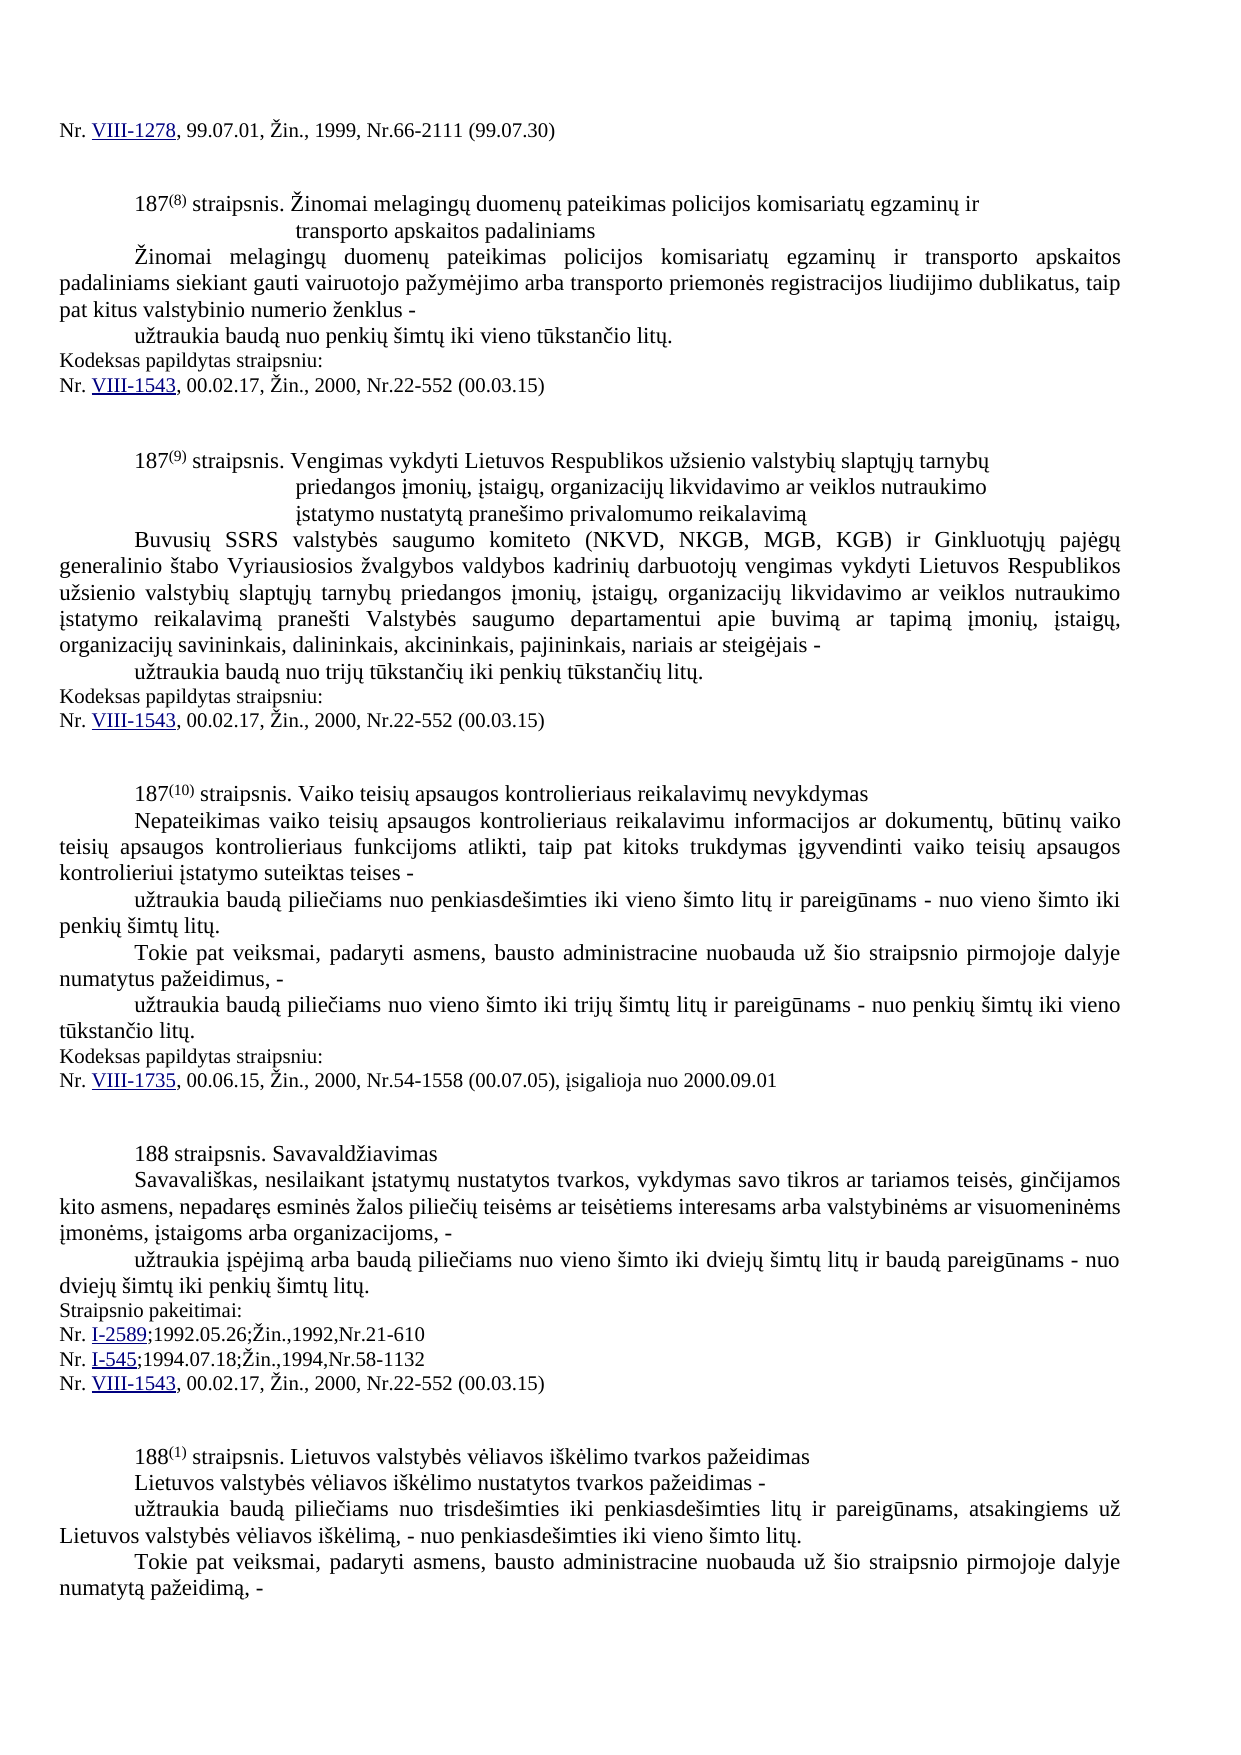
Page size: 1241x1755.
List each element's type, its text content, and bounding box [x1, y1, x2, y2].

text Kodeksas papildytas straipsniu: [59, 1044, 1122, 1068]
text transporto apskaitos padaliniams [295, 217, 1122, 243]
text 187(10) straipsnis. Vaiko teisių apsaugos kontrolieriaus reikalavimų nevykdymas [134, 780, 1122, 807]
text Nr. VIII-1543, 00.02.17, Žin., 2000, Nr.22-552 (00.03.15) [59, 708, 1122, 732]
text užtraukia baudą nuo trijų tūkstančių iki penkių tūkstančių litų. [59, 658, 1122, 684]
text Kodeksas papildytas straipsniu: [59, 684, 1122, 708]
text Buvusių SSRS valstybės saugumo komiteto (NKVD, NKGB, MGB, KGB) ir Ginkluotųjų pajėgų generalinio štabo Vyriausiosios žvalgybos valdybos kadrinių darbuotojų vengimas vykdyti Lietuvos Respublikos užsienio valstybių slaptųjų tarnybų priedangos įmonių, įstaigų, organizacijų likvidavimo ar veiklos nutraukimo įstatymo reikalavimą pranešti Valstybės saugumo departamentui apie buvimą ar tapimą įmonių, įstaigų, organizacijų savininkais, dalininkais, akcininkais, pajininkais, nariais ar steigėjais - [59, 526, 1122, 658]
text Lietuvos valstybės vėliavos iškėlimo nustatytos tvarkos pažeidimas - [59, 1469, 1122, 1495]
text Tokie pat veiksmai, padaryti asmens, bausto administracine nuobauda už šio straipsnio pirmojoje dalyje numatytą pažeidimą, - [59, 1548, 1122, 1601]
text Nr. I-2589;1992.05.26;Žin.,1992,Nr.21-610 [59, 1322, 1122, 1346]
text Savavališkas, nesilaikant įstatymų nustatytos tvarkos, vykdymas savo tikros ar tariamos teisės, ginčijamos kito asmens, nepadaręs esminės žalos piliečių teisėms ar teisėtiems interesams arba valstybinėms ar visuomeninėms įmonėms, įstaigoms arba organizacijoms, - [59, 1167, 1122, 1246]
text Nr. VIII-1543, 00.02.17, Žin., 2000, Nr.22-552 (00.03.15) [59, 372, 1122, 397]
text priedangos įmonių, įstaigų, organizacijų likvidavimo ar veiklos nutraukimo [295, 473, 1122, 500]
text Kodeksas papildytas straipsniu: [59, 348, 1122, 372]
text Nr. VIII-1278, 99.07.01, Žin., 1999, Nr.66-2111 (99.07.30) [59, 118, 1122, 142]
text Nr. I-545;1994.07.18;Žin.,1994,Nr.58-1132 [59, 1346, 1122, 1371]
text 188(1) straipsnis. Lietuvos valstybės vėliavos iškėlimo tvarkos pažeidimas [59, 1443, 1122, 1469]
text užtraukia įspėjimą arba baudą piliečiams nuo vieno šimto iki dviejų šimtų litų ir baudą pareigūnams - nuo dviejų šimtų iki penkių šimtų litų. [59, 1246, 1122, 1298]
text užtraukia baudą piliečiams nuo vieno šimto iki trijų šimtų litų ir pareigūnams - nuo penkių šimtų iki vieno tūkstančio litų. [59, 991, 1122, 1044]
text Nr. VIII-1735, 00.06.15, Žin., 2000, Nr.54-1558 (00.07.05), įsigalioja nuo 2000.09.01 [59, 1068, 1122, 1092]
text 187(8) straipsnis. Žinomai melagingų duomenų pateikimas policijos komisariatų egzaminų ir [134, 190, 1122, 217]
text užtraukia baudą piliečiams nuo penkiasdešimties iki vieno šimto litų ir pareigūnams - nuo vieno šimto iki penkių šimtų litų. [59, 886, 1122, 938]
text užtraukia baudą nuo penkių šimtų iki vieno tūkstančio litų. [59, 322, 1122, 348]
text Nr. VIII-1543, 00.02.17, Žin., 2000, Nr.22-552 (00.03.15) [59, 1371, 1122, 1394]
text Straipsnio pakeitimai: [59, 1298, 1122, 1322]
text 188 straipsnis. Savavaldžiavimas [59, 1140, 1122, 1167]
text 187(9) straipsnis. Vengimas vykdyti Lietuvos Respublikos užsienio valstybių slaptųjų tarnybų [134, 447, 1122, 473]
text Žinomai melagingų duomenų pateikimas policijos komisariatų egzaminų ir transporto apskaitos padaliniams siekiant gauti vairuotojo pažymėjimo arba transporto priemonės registracijos liudijimo dublikatus, taip pat kitus valstybinio numerio ženklus - [59, 243, 1122, 322]
text įstatymo nustatytą pranešimo privalomumo reikalavimą [295, 500, 1122, 526]
text Nepateikimas vaiko teisių apsaugos kontrolieriaus reikalavimu informacijos ar dokumentų, būtinų vaiko teisių apsaugos kontrolieriaus funkcijoms atlikti, taip pat kitoks trukdymas įgyvendinti vaiko teisių apsaugos kontrolieriui įstatymo suteiktas teises - [59, 807, 1122, 886]
text Tokie pat veiksmai, padaryti asmens, bausto administracine nuobauda už šio straipsnio pirmojoje dalyje numatytus pažeidimus, - [59, 938, 1122, 991]
text užtraukia baudą piliečiams nuo trisdešimties iki penkiasdešimties litų ir pareigūnams, atsakingiems už Lietuvos valstybės vėliavos iškėlimą, - nuo penkiasdešimties iki vieno šimto litų. [59, 1495, 1122, 1548]
